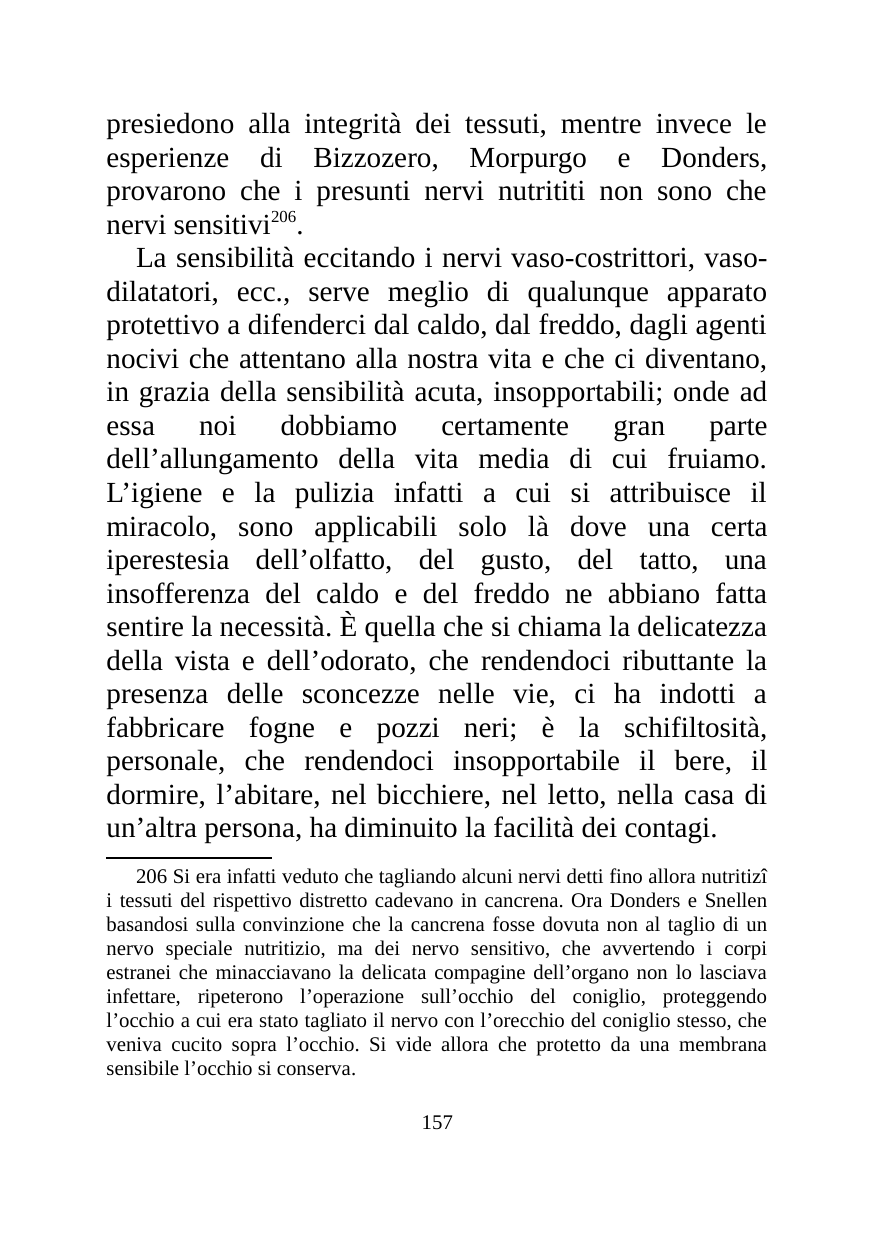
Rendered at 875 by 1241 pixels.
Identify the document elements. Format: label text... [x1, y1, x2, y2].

text La sensibilità eccitando i nervi vaso-costrittori, vaso-dilatatori, ecc., serve meglio di qualunque apparato protettivo a difenderci dal caldo, dal freddo, dagli agenti nocivi che attentano alla nostra vita e che ci diventano, in grazia della sensibilità acuta, insopportabili; onde ad essa noi dobbiamo certamente gran parte dell’allungamento della vita media di cui fruiamo. L’igiene e la pulizia infatti a cui si attribuisce il miracolo, sono applicabili solo là dove una certa iperestesia dell’olfatto, del gusto, del tatto, una insofferenza del caldo e del freddo ne abbiano fatta sentire la necessità. È quella che si chiama la delicatezza della vista e dell’odorato, che rendendoci ributtante la presenza delle sconcezze nelle vie, ci ha indotti a fabbricare fogne e pozzi neri; è la schifiltosità, personale, che rendendoci insopportabile il bere, il dormire, l’abitare, nel bicchiere, nel letto, nella casa di un’altra persona, ha diminuito la facilità dei contagi. [106, 240, 768, 844]
text presiedono alla integrità dei tessuti, mentre invece le esperienze di Bizzozero, Morpurgo e Donders, provarono che i presunti nervi nutrititi non sono che nervi sensitivi. [106, 106, 768, 240]
text Si era infatti veduto che tagliando alcuni nervi detti fino allora nutritizî i tessuti del rispettivo distretto cadevano in cancrena. Ora Donders e Snellen basandosi sulla convinzione che la cancrena fosse dovuta non al taglio di un nervo speciale nutritizio, ma dei nervo sensitivo, che avvertendo i corpi estranei che minacciavano la delicata compagine dell’organo non lo lasciava infettare, ripeterono l’operazione sull’occhio del coniglio, proteggendo l’occhio a cui era stato tagliato il nervo con l’orecchio del coniglio stesso, che veniva cucito sopra l’occhio. Si vide allora che protetto da una membrana sensibile l’occhio si conserva. [106, 864, 768, 1080]
